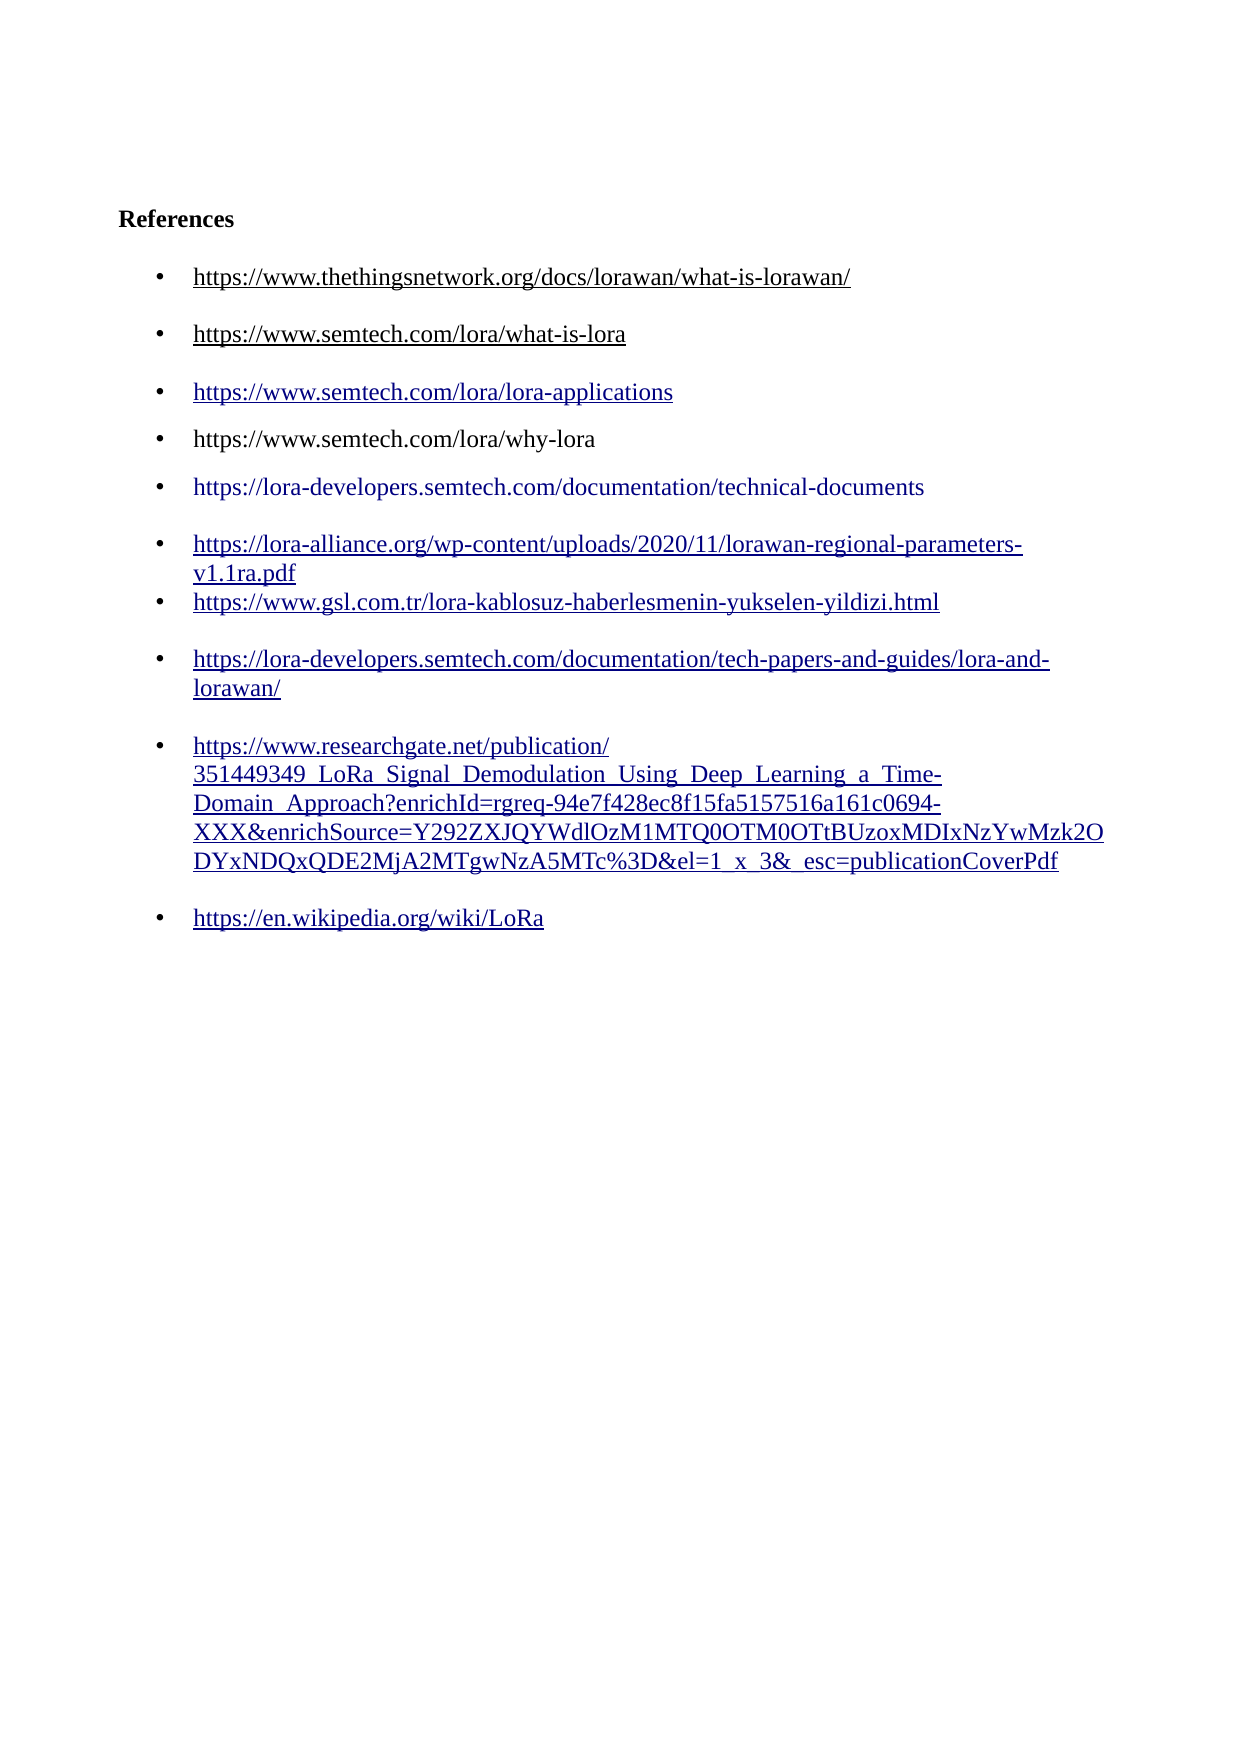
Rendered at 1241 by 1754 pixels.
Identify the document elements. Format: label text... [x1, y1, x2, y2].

list https://en.wikipedia.org/wiki/LoRa [156, 903, 1122, 932]
list https://www.semtech.com/lora/lora-applications [156, 377, 1122, 406]
list https://www.gsl.com.tr/lora-kablosuz-haberlesmenin-yukselen-yildizi.html [156, 587, 1122, 616]
list https://lora-alliance.org/wp-content/uploads/2020/11/lorawan-regional-parameters-v1.1ra.pdf [156, 529, 1122, 587]
text References [118, 204, 1122, 233]
list https://www.semtech.com/lora/what-is-lora [156, 319, 1122, 348]
list https://www.thethingsnetwork.org/docs/lorawan/what-is-lorawan/ [156, 262, 1122, 291]
list https://www.researchgate.net/publication/351449349_LoRa_Signal_Demodulation_Using_Deep_Learning_a_Time-Domain_Approach?enrichId=rgreq-94e7f428ec8f15fa5157516a161c0694-XXX&enrichSource=Y292ZXJQYWdlOzM1MTQ0OTM0OTtBUzoxMDIxNzYwMzk2ODYxNDQxQDE2MjA2MTgwNzA5MTc%3D&el=1_x_3&_esc=publicationCoverPdf [156, 731, 1122, 874]
list https://lora-developers.semtech.com/documentation/tech-papers-and-guides/lora-and-lorawan/ [156, 644, 1122, 702]
list https://lora-developers.semtech.com/documentation/technical-documents [156, 472, 1122, 501]
list https://www.semtech.com/lora/why-lora [156, 424, 1122, 453]
